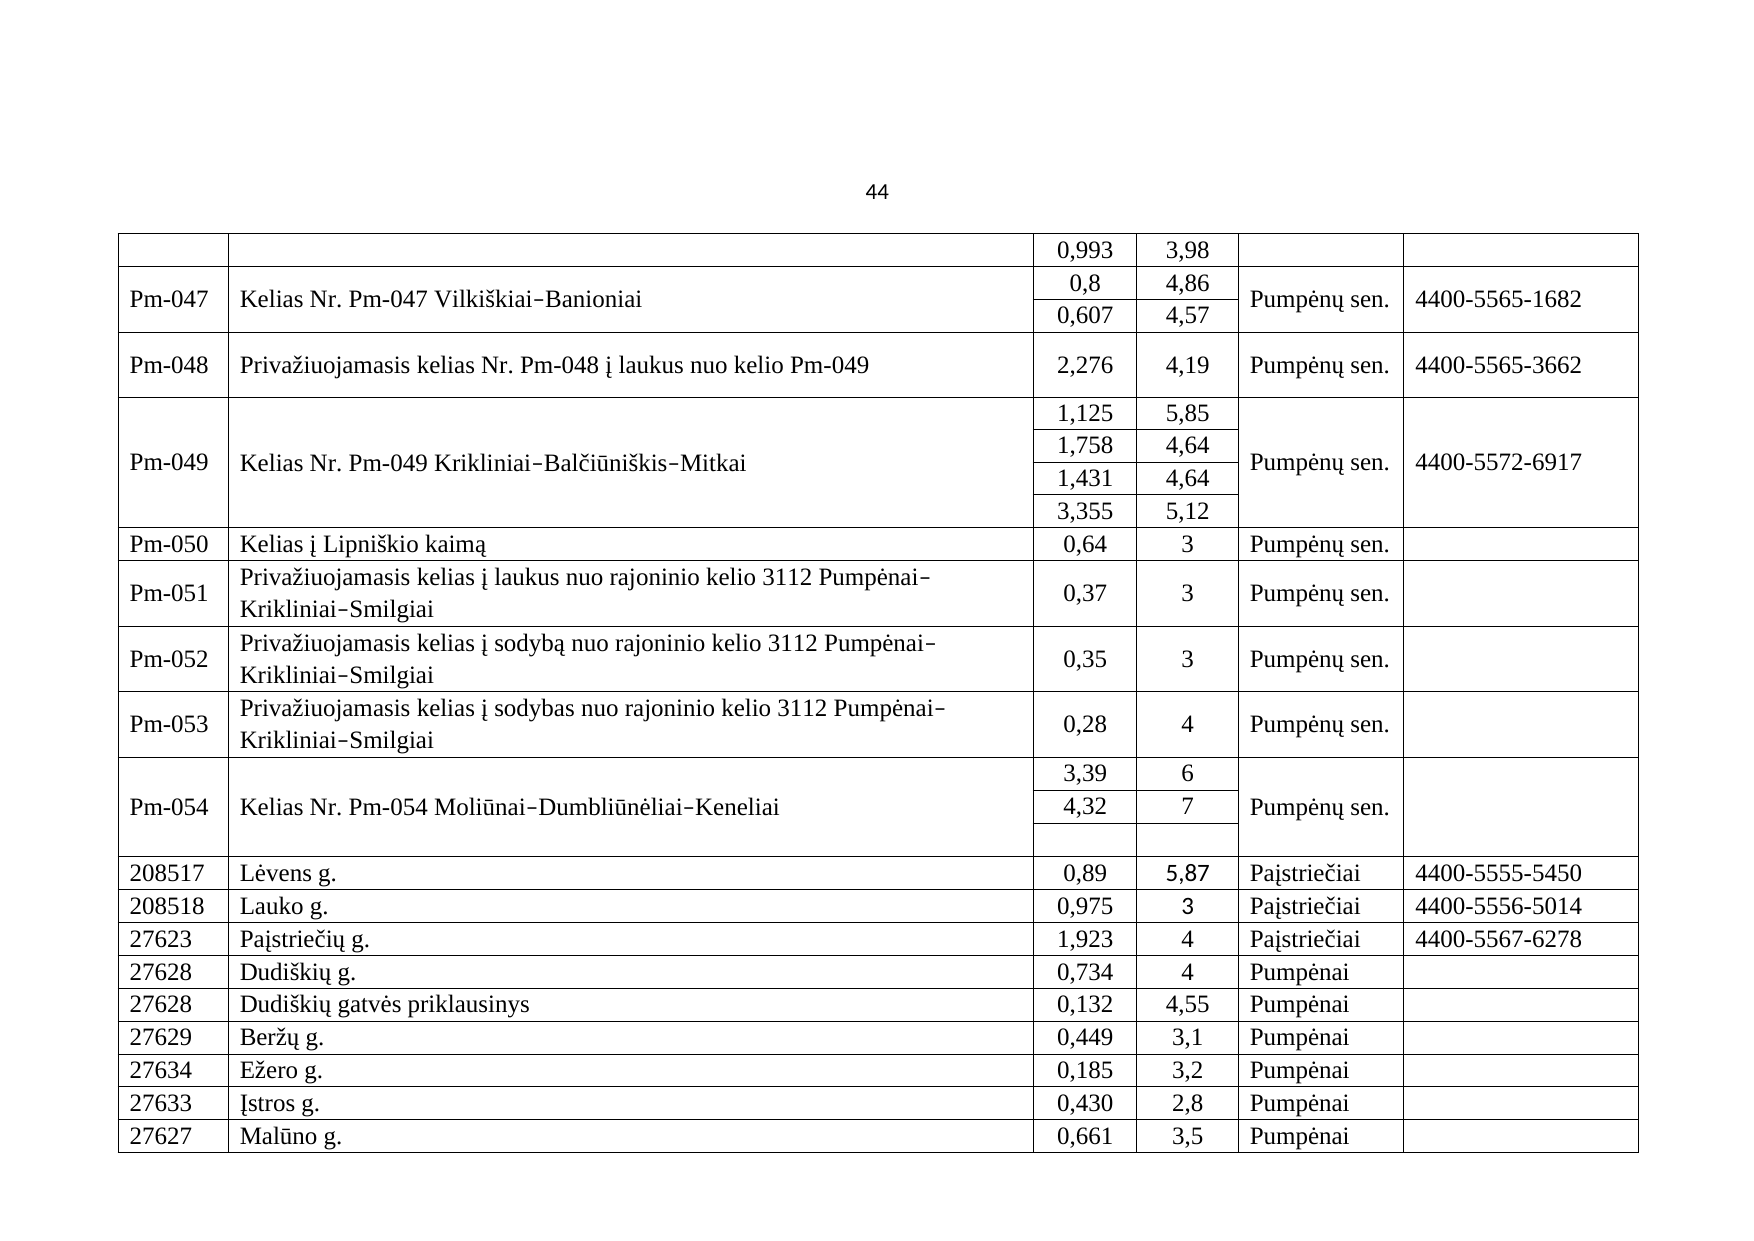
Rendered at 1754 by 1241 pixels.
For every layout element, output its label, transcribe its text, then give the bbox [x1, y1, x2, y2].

table_cell [1137, 824, 1238, 856]
table_cell 4400-5556-5014 [1404, 890, 1638, 922]
table_cell 27623 [119, 923, 228, 955]
table_cell Pm-049 [119, 398, 228, 527]
table_cell 0,35 [1034, 627, 1136, 691]
table_cell 27633 [119, 1087, 228, 1119]
table_cell Pumpėnų sen. [1239, 627, 1403, 691]
table_cell 7 [1137, 791, 1238, 822]
table_cell Paįstriečiai [1239, 857, 1403, 889]
table_cell 4,32 [1034, 791, 1136, 822]
table_cell 0,607 [1034, 300, 1136, 332]
table_cell 4,19 [1137, 333, 1238, 397]
table_cell Paįstriečiai [1239, 890, 1403, 922]
table_cell 2,8 [1137, 1087, 1238, 1119]
table_cell Lauko g. [229, 890, 1033, 922]
table_cell 0,449 [1034, 1022, 1136, 1053]
table_cell 27629 [119, 1022, 228, 1053]
table_cell Pumpėnai [1239, 1087, 1403, 1119]
table_cell 27627 [119, 1120, 228, 1152]
table_cell Pumpėnų sen. [1239, 528, 1403, 560]
table_cell [119, 234, 228, 266]
table_cell Beržų g. [229, 1022, 1033, 1053]
table_cell Paįstriečių g. [229, 923, 1033, 955]
table_cell 27634 [119, 1055, 228, 1086]
table_cell 3 [1137, 528, 1238, 560]
table_cell 3,39 [1034, 758, 1136, 790]
table_cell 4 [1137, 956, 1238, 988]
table_cell 3,1 [1137, 1022, 1238, 1053]
table_cell Pumpėnai [1239, 1055, 1403, 1086]
table_cell 3,98 [1137, 234, 1238, 266]
table_cell Privažiuojamasis kelias į sodybą nuo rajoninio kelio 3112 Pumpėnai–Krikliniai–Smilgiai [229, 627, 1033, 691]
table_cell [1404, 234, 1638, 266]
table_cell Pm-051 [119, 561, 228, 626]
table_cell 4400-5572-6917 [1404, 398, 1638, 527]
table_cell 208518 [119, 890, 228, 922]
table_cell Pumpėnai [1239, 1120, 1403, 1152]
table_cell Pumpėnų sen. [1239, 692, 1403, 757]
table_cell 0,430 [1034, 1087, 1136, 1119]
table_cell 6 [1137, 758, 1238, 790]
table_cell 4,55 [1137, 989, 1238, 1021]
table_cell Pumpėnų sen. [1239, 267, 1403, 332]
table_cell 1,431 [1034, 463, 1136, 494]
table_cell 2,276 [1034, 333, 1136, 397]
table_cell Pumpėnai [1239, 989, 1403, 1021]
table_cell 0,185 [1034, 1055, 1136, 1086]
table_cell 4,64 [1137, 463, 1238, 494]
table_cell [1404, 561, 1638, 626]
table_cell Pm-052 [119, 627, 228, 691]
table_cell 0,8 [1034, 267, 1136, 299]
table_cell 208517 [119, 857, 228, 889]
table_cell Pumpėnai [1239, 956, 1403, 988]
table_cell Pumpėnų sen. [1239, 333, 1403, 397]
table_cell Ežero g. [229, 1055, 1033, 1086]
table_cell 0,975 [1034, 890, 1136, 922]
table_cell Pumpėnų sen. [1239, 561, 1403, 626]
table_cell Pm-053 [119, 692, 228, 757]
table_cell Lėvens g. [229, 857, 1033, 889]
table_cell Įstros g. [229, 1087, 1033, 1119]
table_cell Privažiuojamasis kelias Nr. Pm-048 į laukus nuo kelio Pm-049 [229, 333, 1033, 397]
table_cell 5,87 [1137, 857, 1238, 889]
table_cell Pm-048 [119, 333, 228, 397]
table_cell 4400-5565-1682 [1404, 267, 1638, 332]
table_cell 0,734 [1034, 956, 1136, 988]
table_cell [1404, 1087, 1638, 1119]
table_cell Pm-047 [119, 267, 228, 332]
table_cell 3 [1137, 890, 1238, 922]
table_cell Pm-054 [119, 758, 228, 856]
table_cell 0,28 [1034, 692, 1136, 757]
table_cell [1404, 528, 1638, 560]
table_cell [1404, 692, 1638, 757]
table_cell 1,923 [1034, 923, 1136, 955]
table_cell 4 [1137, 923, 1238, 955]
table_cell Kelias Nr. Pm-054 Moliūnai–Dumbliūnėliai–Keneliai [229, 758, 1033, 856]
table_cell Kelias į Lipniškio kaimą [229, 528, 1033, 560]
table_cell 0,993 [1034, 234, 1136, 266]
table_cell 1,758 [1034, 430, 1136, 462]
table_cell 3,355 [1034, 495, 1136, 527]
table_cell 4 [1137, 692, 1238, 757]
table_cell Pumpėnai [1239, 1022, 1403, 1053]
table_cell 5,85 [1137, 398, 1238, 429]
table_cell Malūno g. [229, 1120, 1033, 1152]
table_cell 5,12 [1137, 495, 1238, 527]
table_cell 3,2 [1137, 1055, 1238, 1086]
table_cell [1404, 758, 1638, 856]
table_cell Kelias Nr. Pm-047 Vilkiškiai–Banioniai [229, 267, 1033, 332]
table_cell 27628 [119, 956, 228, 988]
table_cell Privažiuojamasis kelias į laukus nuo rajoninio kelio 3112 Pumpėnai–Krikliniai–Smilgiai [229, 561, 1033, 626]
table_cell 4400-5565-3662 [1404, 333, 1638, 397]
table_cell [1239, 234, 1403, 266]
table_cell [1404, 1055, 1638, 1086]
table_cell 3 [1137, 627, 1238, 691]
table_cell [1404, 956, 1638, 988]
table_cell Privažiuojamasis kelias į sodybas nuo rajoninio kelio 3112 Pumpėnai–Krikliniai–Smilgiai [229, 692, 1033, 757]
table_cell [229, 234, 1033, 266]
table_cell [1404, 1120, 1638, 1152]
table_cell Dudiškių gatvės priklausinys [229, 989, 1033, 1021]
table_cell 4,64 [1137, 430, 1238, 462]
table_cell Pm-050 [119, 528, 228, 560]
table_cell 0,64 [1034, 528, 1136, 560]
table_cell [1404, 627, 1638, 691]
table_cell 4,86 [1137, 267, 1238, 299]
table_cell 4400-5567-6278 [1404, 923, 1638, 955]
table_cell 1,125 [1034, 398, 1136, 429]
table_cell Pumpėnų sen. [1239, 758, 1403, 856]
table_cell Dudiškių g. [229, 956, 1033, 988]
table_cell Paįstriečiai [1239, 923, 1403, 955]
table_cell 3 [1137, 561, 1238, 626]
table_cell 27628 [119, 989, 228, 1021]
table_cell 4,57 [1137, 300, 1238, 332]
table_cell 0,132 [1034, 989, 1136, 1021]
table_cell 0,661 [1034, 1120, 1136, 1152]
table_cell [1034, 824, 1136, 856]
table_cell 4400-5555-5450 [1404, 857, 1638, 889]
table_cell [1404, 989, 1638, 1021]
table_cell 0,37 [1034, 561, 1136, 626]
table_cell 0,89 [1034, 857, 1136, 889]
table_cell [1404, 1022, 1638, 1053]
table_cell Pumpėnų sen. [1239, 398, 1403, 527]
table_cell 3,5 [1137, 1120, 1238, 1152]
table_cell Kelias Nr. Pm-049 Krikliniai–Balčiūniškis–Mitkai [229, 398, 1033, 527]
